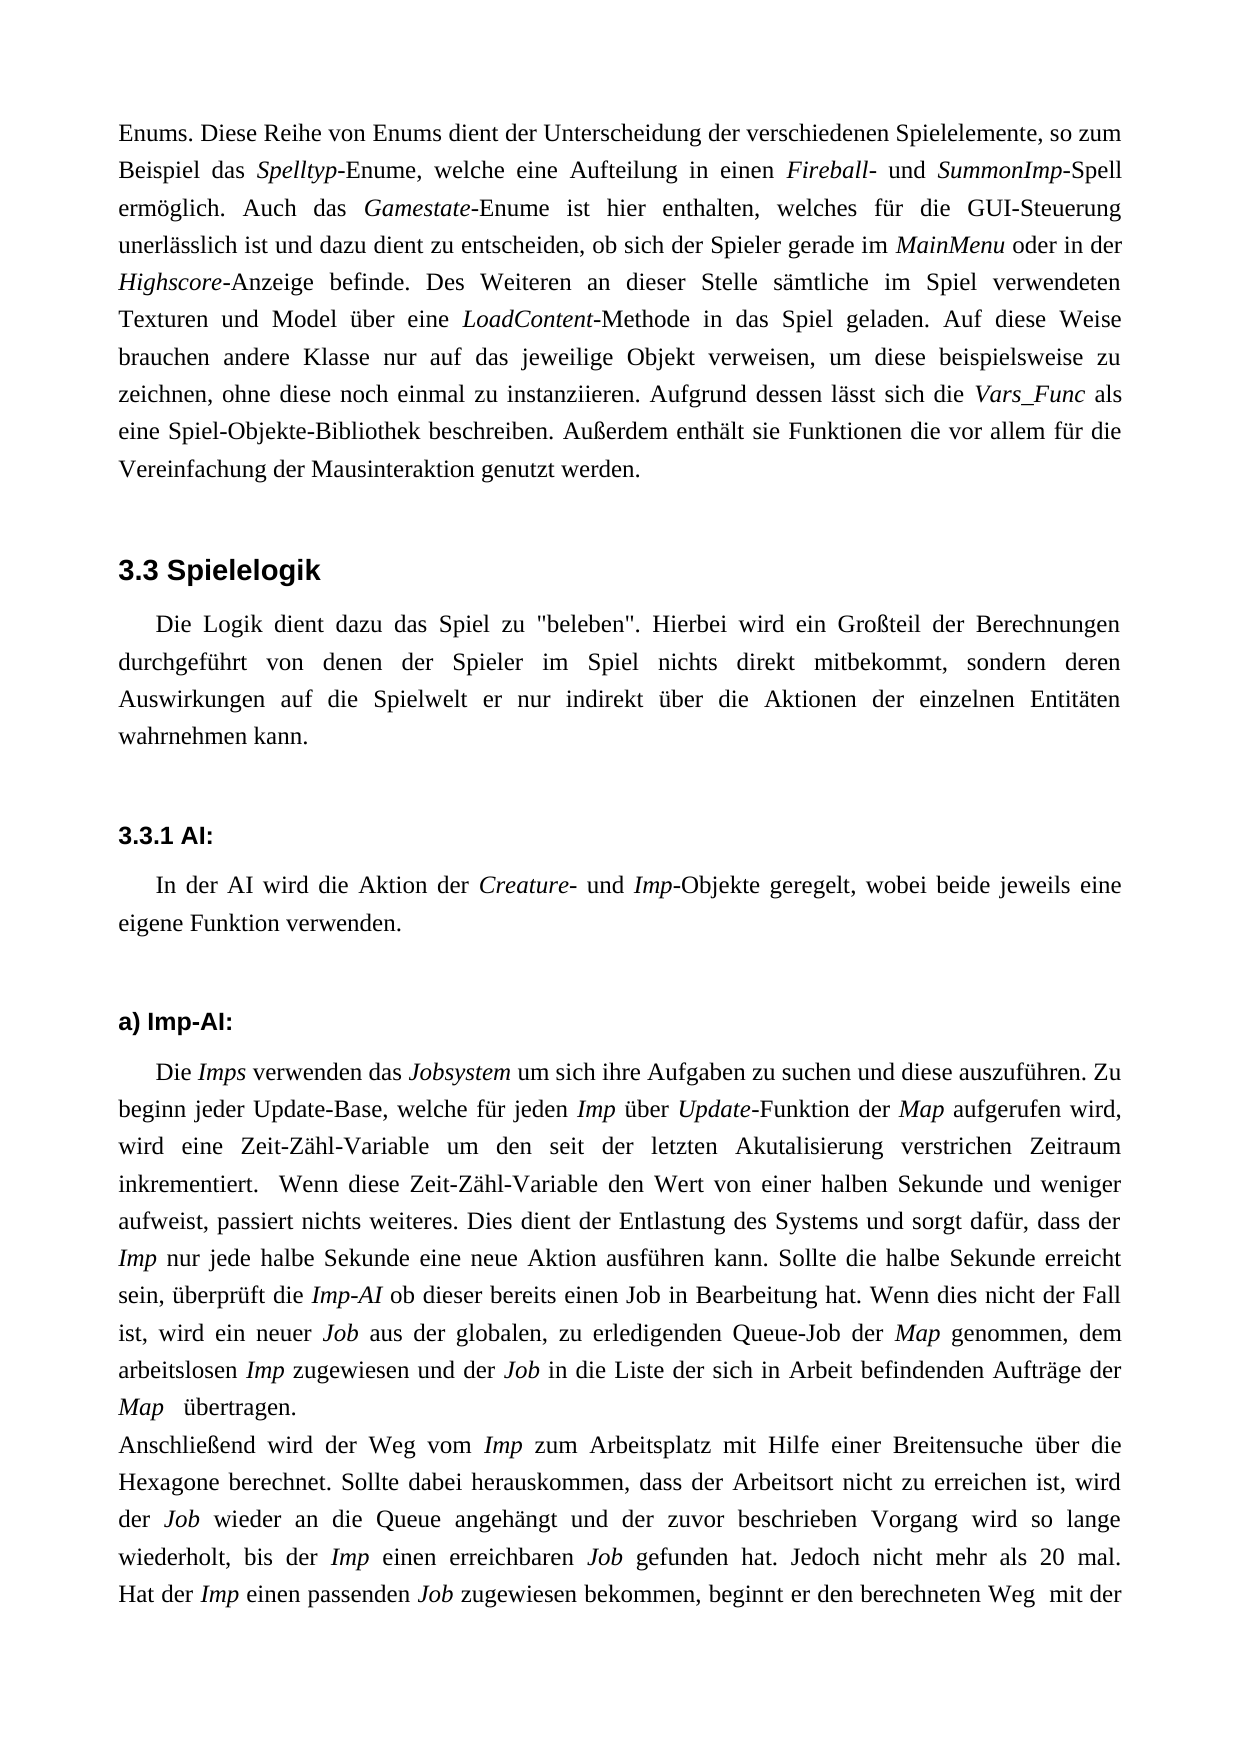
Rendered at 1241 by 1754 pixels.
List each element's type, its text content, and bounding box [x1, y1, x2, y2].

text Die Imps verwenden das Jobsystem um sich ihre Aufgaben zu suchen und diese auszuführen. Zu beginn jeder Update-Base, welche für jeden Imp über Update-Funktion der Map aufgerufen wird, wird eine Zeit-Zähl-Variable um den seit der letzten Akutalisierung verstrichen Zeitraum inkrementiert. Wenn diese Zeit-Zähl-Variable den Wert von einer halben Sekunde und weniger aufweist, passiert nichts weiteres. Dies dient der Entlastung des Systems und sorgt dafür, dass der Imp nur jede halbe Sekunde eine neue Aktion ausführen kann. Sollte die halbe Sekunde erreicht sein, überprüft die Imp-AI ob dieser bereits einen Job in Bearbeitung hat. Wenn dies nicht der Fall ist, wird ein neuer Job aus der globalen, zu erledigenden Queue-Job der Map genommen, dem arbeitslosen Imp zugewiesen und der Job in die Liste der sich in Arbeit befindenden Aufträge der Map übertragen. Anschließend wird der Weg vom Imp zum Arbeitsplatz mit Hilfe einer Breitensuche über die Hexagone berechnet. Sollte dabei herauskommen, dass der Arbeitsort nicht zu erreichen ist, wird der Job wieder an die Queue angehängt und der zuvor beschrieben Vorgang wird so lange wiederholt, bis der Imp einen erreichbaren Job gefunden hat. Jedoch nicht mehr als 20 mal. Hat der Imp einen passenden Job zugewiesen bekommen, beginnt er den berechneten Weg mit der [118, 1057, 1122, 1608]
text Die Logik dient dazu das Spiel zu "beleben". Hierbei wird ein Großteil der Berechnungen durchgeführt von denen der Spieler im Spiel nichts direkt mitbekommt, sondern deren Auswirkungen auf die Spielwelt er nur indirekt über die Aktionen der einzelnen Entitäten wahrnehmen kann. [118, 609, 1122, 750]
text Enums. Diese Reihe von Enums dient der Unterscheidung der verschiedenen Spielelemente, so zum Beispiel das Spelltyp-Enume, welche eine Aufteilung in einen Fireball- und SummonImp-Spell ermöglich. Auch das Gamestate-Enume ist hier enthalten, welches für die GUI-Steuerung unerlässlich ist und dazu dient zu entscheiden, ob sich der Spieler gerade im MainMenu oder in der Highscore-Anzeige befinde. Des Weiteren an dieser Stelle sämtliche im Spiel verwendeten Texturen und Model über eine LoadContent-Methode in das Spiel geladen. Auf diese Weise brauchen andere Klasse nur auf das jeweilige Objekt verweisen, um diese beispielsweise zu zeichnen, ohne diese noch einmal zu instanziieren. Aufgrund dessen lässt sich die Vars_Func als eine Spiel-Objekte-Bibliothek beschreiben. Außerdem enthält sie Funktionen die vor allem für die Vereinfachung der Mausinteraktion genutzt werden. [118, 118, 1122, 482]
text a) Imp-AI: [118, 1007, 1122, 1036]
text 3.3 Spielelogik [118, 553, 1122, 587]
text 3.3.1 AI: [118, 821, 1122, 849]
text In der AI wird die Aktion der Creature- und Imp-Objekte geregelt, wobei beide jeweils eine eigene Funktion verwenden. [118, 871, 1122, 937]
